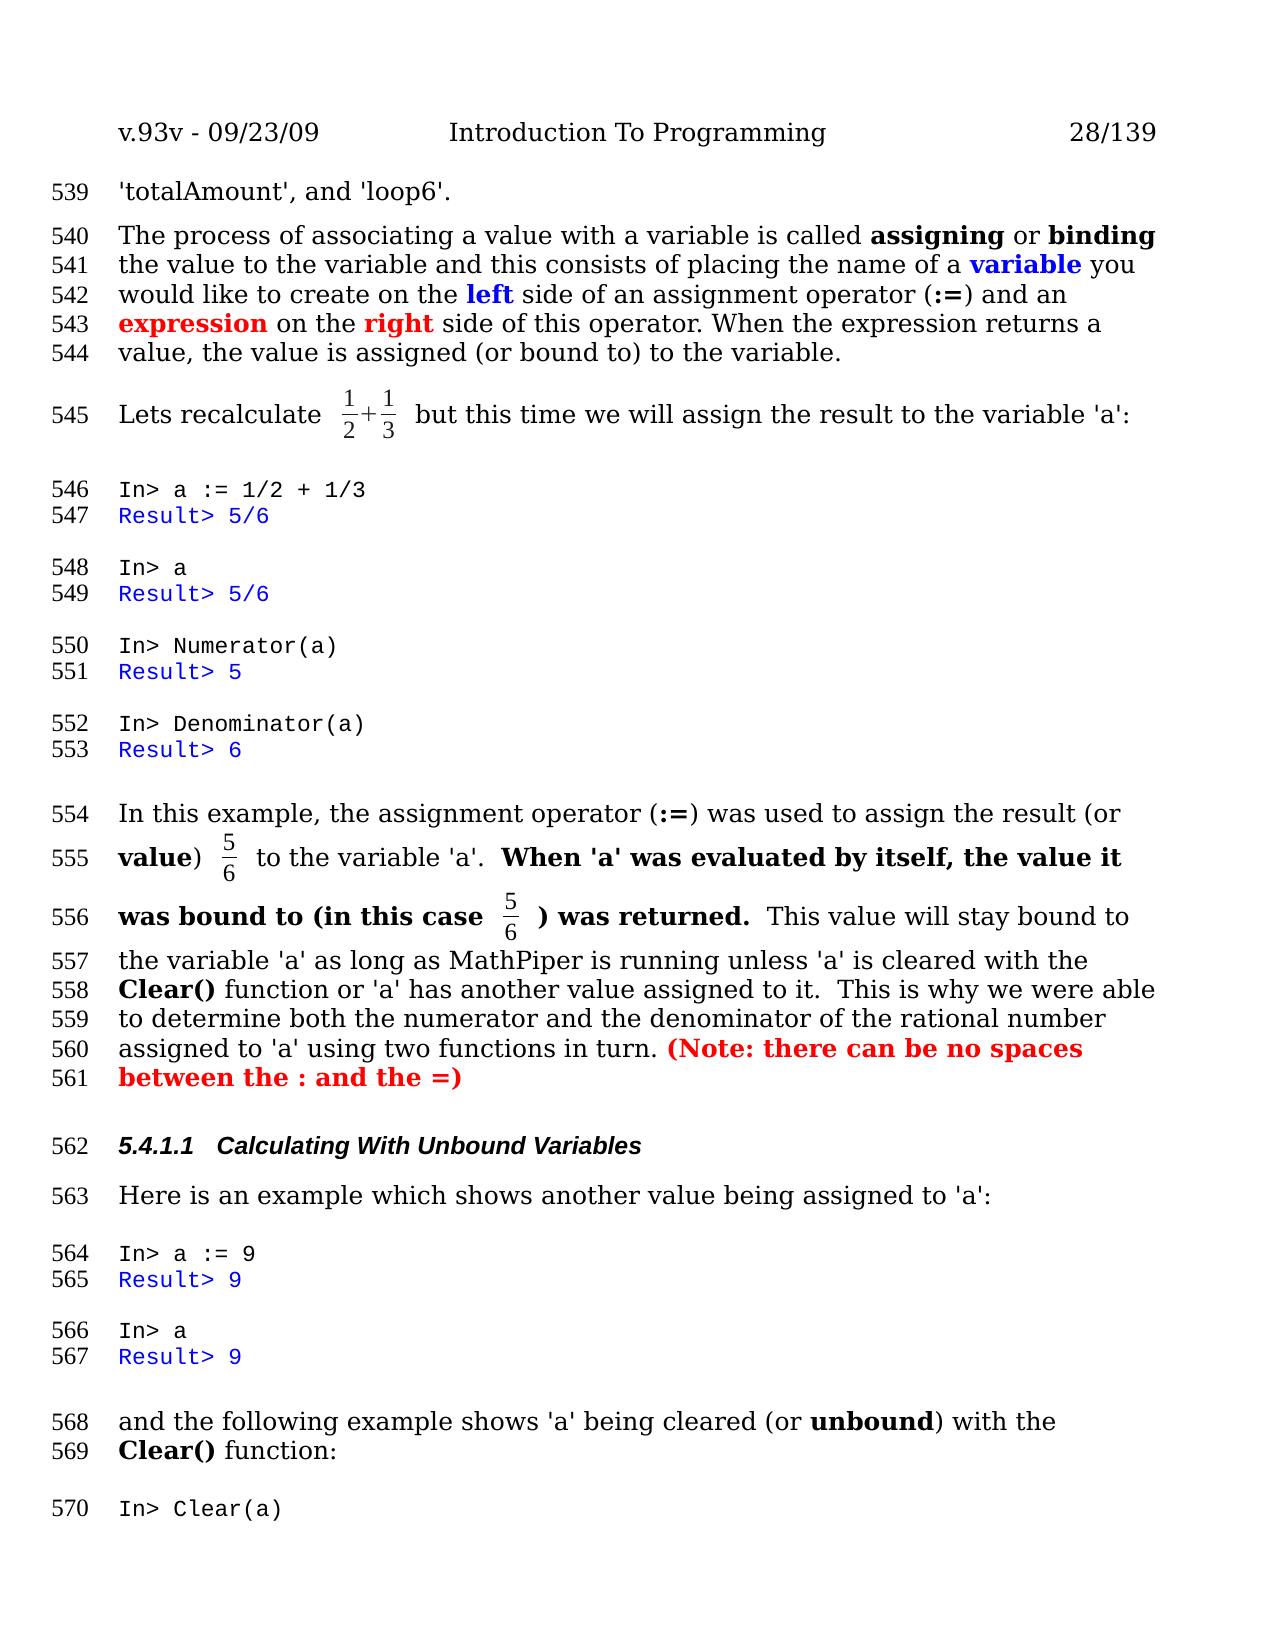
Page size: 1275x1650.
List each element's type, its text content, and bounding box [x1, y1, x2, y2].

text In> a := 1/2 + 1/3 [118, 478, 1157, 504]
text In this example, the assignment operator (:=) was used to assign the result (or value)to the variable 'a'. When 'a' was evaluated by itself, the value it was bound to (in this case) was returned. This value will stay bound to the variable 'a' as long as MathPiper is running unless 'a' is cleared with the Clear() function or 'a' has another value assigned to it. This is why we were able to determine both the numerator and the denominator of the rational number assigned to 'a' using two functions in turn. (Note: there can be no spaces between the : and the =) [118, 799, 1157, 1092]
subtitle Calculating With Unbound Variables [118, 1131, 1157, 1160]
text Result> 9 [118, 1346, 1157, 1372]
text The process of associating a value with a variable is called assigning or binding the value to the variable and this consists of placing the name of a variable you would like to create on the left side of an assignment operator (:=) and an expression on the right side of this operator. When the expression returns a value, the value is assigned (or bound to) to the variable. [118, 221, 1157, 368]
text In> a [118, 556, 1157, 582]
text Result> 5/6 [118, 504, 1157, 530]
text Result> 5 [118, 660, 1157, 686]
text In> a [118, 1320, 1157, 1346]
text 'totalAmount', and 'loop6'. [118, 177, 1157, 206]
text In> Numerator(a) [118, 634, 1157, 660]
text In> Clear(a) [118, 1497, 1157, 1523]
text In> a := 9 [118, 1242, 1157, 1268]
text and the following example shows 'a' being cleared (or unbound) with the Clear() function: [118, 1407, 1157, 1465]
text Result> 5/6 [118, 582, 1157, 608]
text Here is an example which shows another value being assigned to 'a': [118, 1181, 1157, 1210]
text Result> 6 [118, 738, 1157, 764]
text Result> 9 [118, 1268, 1157, 1294]
text In> Denominator(a) [118, 712, 1157, 738]
text Lets recalculatebut this time we will assign the result to the variable 'a': [118, 383, 1157, 447]
